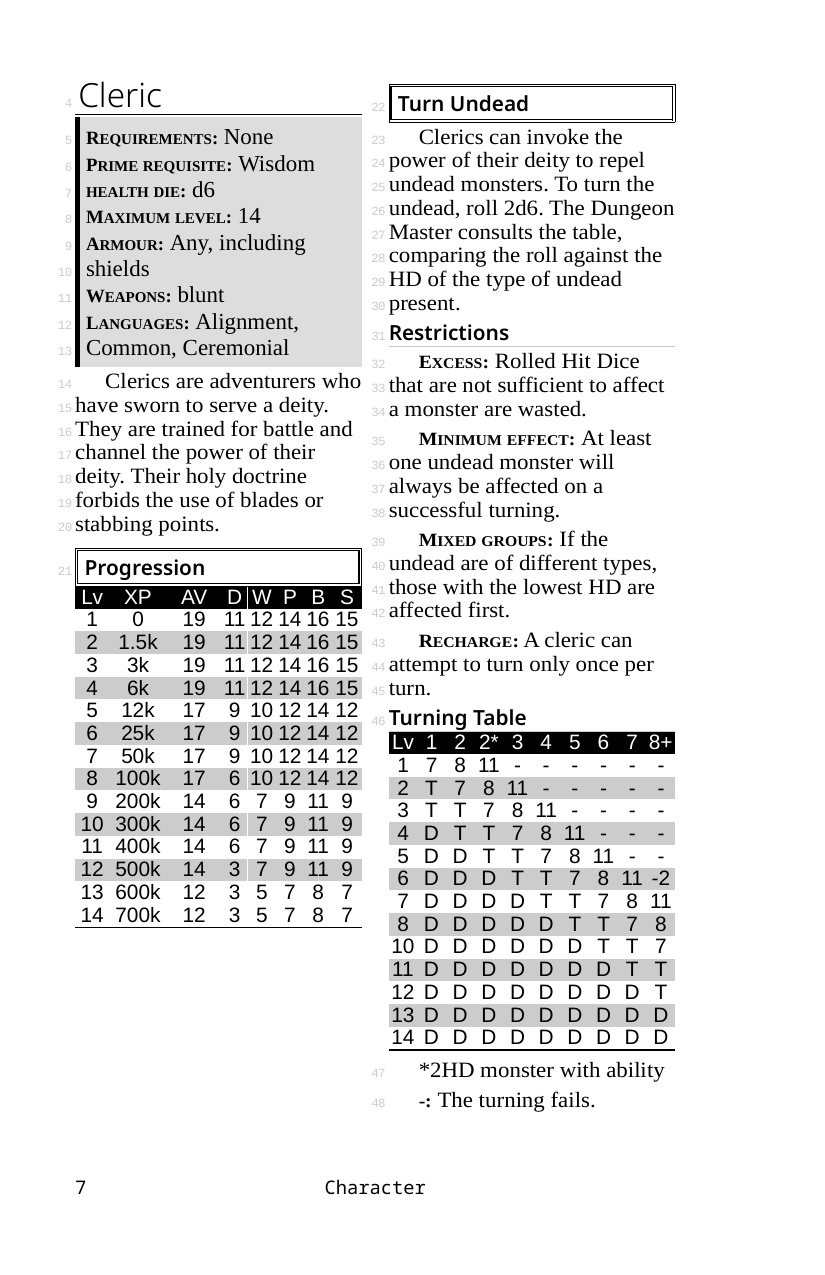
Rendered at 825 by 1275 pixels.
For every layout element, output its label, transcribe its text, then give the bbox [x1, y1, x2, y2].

table_header 4 [532, 732, 560, 754]
table_header AV [167, 587, 221, 609]
table_cell 14 [276, 654, 304, 677]
table_cell 11 [503, 777, 532, 799]
table_cell D [417, 913, 446, 936]
table_cell D [532, 936, 560, 958]
table_cell 8 [389, 913, 417, 936]
table_cell 9 [332, 813, 362, 836]
table_cell 25k [109, 722, 167, 745]
table_cell 7 [248, 790, 276, 813]
table_cell D [503, 1004, 532, 1027]
text Languages: Alignment, Common, Ceremonial [80, 308, 362, 367]
table_cell T [532, 868, 560, 890]
table_cell 16 [304, 654, 332, 677]
table_cell D [589, 959, 618, 981]
table_cell 2 [75, 631, 109, 654]
table_cell D [503, 1027, 532, 1049]
table_cell 9 [332, 859, 362, 881]
table_cell 10 [248, 722, 276, 745]
table_cell - [503, 754, 532, 777]
table_cell 14 [167, 836, 221, 858]
table_cell D [589, 1004, 618, 1027]
table_cell 12 [332, 768, 362, 790]
table_cell 12 [248, 631, 276, 654]
table_cell - [532, 754, 560, 777]
text -: The turning fails. [388, 1088, 675, 1112]
table_cell D [560, 1027, 589, 1049]
table_cell D [446, 936, 474, 958]
table_cell - [646, 822, 675, 845]
table_cell D [446, 845, 474, 868]
table_cell 11 [560, 822, 589, 845]
table_cell D [532, 1004, 560, 1027]
table_cell 8 [503, 800, 532, 822]
table_cell 6 [75, 722, 109, 745]
table_cell 12 [276, 722, 304, 745]
table_cell 12 [167, 904, 221, 927]
table_cell 14 [167, 813, 221, 836]
table_cell D [417, 981, 446, 1004]
table_cell - [646, 777, 675, 799]
text Clerics can invoke the power of their deity to repel undead monsters. To turn the undead, roll 2d6. The Dungeon Master consults the table, comparing the roll against the HD of the type of undead present. [388, 125, 675, 315]
table_cell D [417, 936, 446, 958]
table_cell D [560, 981, 589, 1004]
table_cell D [446, 868, 474, 890]
table_cell 11 [221, 654, 247, 677]
text Mixed groups: If the undead are of different types, those with the lowest HD are affected first. [388, 528, 675, 623]
table_cell 19 [167, 677, 221, 699]
table_cell D [417, 822, 446, 845]
table_cell 500k [109, 859, 167, 881]
table_cell 10 [389, 936, 417, 958]
table_cell T [446, 800, 474, 822]
table_header B [304, 587, 332, 609]
table_cell D [446, 981, 474, 1004]
table_cell 13 [389, 1004, 417, 1027]
table_header 8+ [646, 732, 675, 754]
table_cell 12 [332, 700, 362, 722]
table_cell - [618, 800, 646, 822]
table_cell 7 [332, 904, 362, 927]
table_cell 8 [304, 904, 332, 927]
table_cell 200k [109, 790, 167, 813]
table_cell D [646, 1027, 675, 1049]
table_cell 15 [332, 654, 362, 677]
table_cell T [618, 959, 646, 981]
table_cell 11 [618, 868, 646, 890]
table_header P [276, 587, 304, 609]
table_header 1 [417, 732, 446, 754]
table_header D [221, 587, 247, 609]
table_cell D [417, 1004, 446, 1027]
table_cell 14 [304, 722, 332, 745]
table_cell T [560, 890, 589, 913]
table_cell 9 [221, 722, 247, 745]
table_cell 7 [618, 913, 646, 936]
table_cell 7 [589, 890, 618, 913]
table_cell 11 [304, 859, 332, 881]
table_cell D [503, 959, 532, 981]
table_cell 17 [167, 700, 221, 722]
table_cell 14 [276, 631, 304, 654]
table_cell 12 [332, 745, 362, 768]
table_cell - [589, 777, 618, 799]
table_cell 11 [304, 790, 332, 813]
table_cell D [474, 1027, 503, 1049]
table_header 3 [503, 732, 532, 754]
table_cell D [417, 890, 446, 913]
table_cell D [446, 1004, 474, 1027]
table_cell - [560, 777, 589, 799]
table_cell T [446, 822, 474, 845]
table_cell 19 [167, 631, 221, 654]
table_cell D [474, 981, 503, 1004]
table_header 2 [446, 732, 474, 754]
table_cell - [646, 845, 675, 868]
table_cell 12 [167, 881, 221, 904]
table_cell D [532, 981, 560, 1004]
table_cell T [646, 959, 675, 981]
table_cell 5 [248, 904, 276, 927]
table_cell 6 [221, 813, 247, 836]
table_cell 14 [304, 700, 332, 722]
table_cell 11 [532, 800, 560, 822]
table_cell 11 [304, 813, 332, 836]
text Requirements: None [80, 117, 362, 150]
table_cell T [417, 800, 446, 822]
table_cell D [474, 868, 503, 890]
table_cell 100k [109, 768, 167, 790]
table_cell - [589, 822, 618, 845]
table_cell 11 [221, 677, 247, 699]
table_cell 17 [167, 722, 221, 745]
table_cell T [503, 845, 532, 868]
text Prime requisite: Wisdom [80, 150, 362, 176]
table_cell D [618, 981, 646, 1004]
table_cell D [417, 845, 446, 868]
table_cell 7 [389, 890, 417, 913]
table_cell - [589, 800, 618, 822]
table_cell D [503, 890, 532, 913]
table_cell D [532, 913, 560, 936]
table_cell 7 [276, 881, 304, 904]
table_cell 15 [332, 631, 362, 654]
table_cell 12 [248, 609, 276, 631]
table_cell 1 [389, 754, 417, 777]
table_cell T [646, 981, 675, 1004]
table_cell 7 [75, 745, 109, 768]
table_cell T [532, 890, 560, 913]
table_cell 12 [276, 768, 304, 790]
table_cell D [532, 1027, 560, 1049]
table_cell D [446, 1027, 474, 1049]
table_cell 17 [167, 745, 221, 768]
table_cell 3 [75, 654, 109, 677]
table_cell 600k [109, 881, 167, 904]
table_cell D [446, 890, 474, 913]
table_header 6 [589, 732, 618, 754]
table_cell 11 [589, 845, 618, 868]
table_cell 11 [221, 609, 247, 631]
table_cell D [532, 959, 560, 981]
table_cell 19 [167, 609, 221, 631]
table_cell 7 [503, 822, 532, 845]
table_cell D [474, 890, 503, 913]
table_cell 5 [248, 881, 276, 904]
table_cell 14 [276, 609, 304, 631]
subtitle Turning Table [388, 703, 675, 731]
subtitle cleric [75, 75, 362, 114]
table_cell D [417, 1027, 446, 1049]
table_cell 10 [248, 745, 276, 768]
table_cell - [618, 754, 646, 777]
table_header XP [109, 587, 167, 609]
table_cell - [589, 754, 618, 777]
table_header Lv [75, 587, 109, 609]
table_cell 6 [389, 868, 417, 890]
table_cell T [589, 913, 618, 936]
table_cell T [417, 777, 446, 799]
table_cell 15 [332, 677, 362, 699]
table_cell 1 [75, 609, 109, 631]
table_cell D [589, 1027, 618, 1049]
table_cell - [646, 800, 675, 822]
table_cell D [503, 913, 532, 936]
table_header 5 [560, 732, 589, 754]
table_cell 3k [109, 654, 167, 677]
table_cell T [618, 936, 646, 958]
subtitle Turn Undead [392, 87, 672, 119]
table_cell 12 [389, 981, 417, 1004]
table_cell 14 [167, 859, 221, 881]
table_cell 7 [276, 904, 304, 927]
table_cell 7 [474, 800, 503, 822]
table_cell 700k [109, 904, 167, 927]
table_cell 14 [75, 904, 109, 927]
table_cell 16 [304, 631, 332, 654]
table_cell 7 [532, 845, 560, 868]
table_cell 3 [221, 881, 247, 904]
table_cell D [560, 936, 589, 958]
table_cell 7 [446, 777, 474, 799]
text Clerics are adventurers who have sworn to serve a deity. They are trained for battle and channel the power of their deity. Their holy doctrine forbids the use of blades or stabbing points. [75, 370, 362, 536]
table_cell 9 [332, 790, 362, 813]
table_cell 6 [221, 836, 247, 858]
table_cell -2 [646, 868, 675, 890]
table_cell 7 [646, 936, 675, 958]
table_cell 4 [75, 677, 109, 699]
table_cell 9 [276, 813, 304, 836]
table_cell 9 [276, 836, 304, 858]
table_cell 14 [304, 768, 332, 790]
table_cell D [618, 1027, 646, 1049]
table_cell 50k [109, 745, 167, 768]
table_cell 8 [589, 868, 618, 890]
text Excess: Rolled Hit Dice that are not sufficient to affect a monster are wasted. [388, 350, 675, 421]
table_header S [332, 587, 362, 609]
table_cell 7 [248, 859, 276, 881]
table_cell 6 [221, 768, 247, 790]
table_cell 14 [276, 677, 304, 699]
table_cell 13 [75, 881, 109, 904]
text Minimum effect: At least one undead monster will always be affected on a successful turning. [388, 427, 675, 522]
table_cell D [446, 959, 474, 981]
text Maximum level: 14 [80, 202, 362, 229]
subtitle Restrictions [388, 318, 675, 347]
table_cell D [618, 1004, 646, 1027]
table_cell T [474, 822, 503, 845]
table_cell 3 [221, 904, 247, 927]
table_cell 9 [221, 700, 247, 722]
text Weapons: blunt [80, 282, 362, 308]
table_header W [248, 587, 276, 609]
table_cell 4 [389, 822, 417, 845]
table_cell 9 [276, 790, 304, 813]
table_cell 11 [75, 836, 109, 858]
table_cell 6k [109, 677, 167, 699]
table_cell 14 [167, 790, 221, 813]
table_cell 19 [167, 654, 221, 677]
table_cell 16 [304, 609, 332, 631]
table_cell 2 [389, 777, 417, 799]
table_cell 14 [304, 745, 332, 768]
table_cell D [446, 913, 474, 936]
table_cell 10 [75, 813, 109, 836]
table_cell D [474, 936, 503, 958]
text health die: d6 [80, 176, 362, 202]
table_cell 8 [646, 913, 675, 936]
table_cell D [560, 1004, 589, 1027]
table_cell 12 [276, 700, 304, 722]
table_cell 1.5k [109, 631, 167, 654]
table_cell 8 [446, 754, 474, 777]
table_cell 9 [75, 790, 109, 813]
table_cell 12 [248, 677, 276, 699]
table_cell 0 [109, 609, 167, 631]
table_cell - [560, 754, 589, 777]
table_cell 11 [389, 959, 417, 981]
table_cell 8 [75, 768, 109, 790]
table_cell 11 [646, 890, 675, 913]
table_cell 11 [221, 631, 247, 654]
table_header Lv [389, 732, 417, 754]
table_cell T [589, 936, 618, 958]
table_cell T [474, 845, 503, 868]
table_cell 10 [248, 700, 276, 722]
table_cell D [417, 868, 446, 890]
table_header 2* [474, 732, 503, 754]
table_cell 14 [389, 1027, 417, 1049]
table_cell 11 [304, 836, 332, 858]
table_cell - [646, 754, 675, 777]
table_cell 15 [332, 609, 362, 631]
table_cell 9 [332, 836, 362, 858]
table_cell 400k [109, 836, 167, 858]
table_cell 7 [248, 836, 276, 858]
table_cell 16 [304, 677, 332, 699]
table_cell - [532, 777, 560, 799]
table_cell T [560, 913, 589, 936]
table_cell 7 [560, 868, 589, 890]
table_cell - [560, 800, 589, 822]
table_cell 7 [332, 881, 362, 904]
table_cell D [474, 959, 503, 981]
table_cell 6 [221, 790, 247, 813]
table_cell 12 [332, 722, 362, 745]
table_cell 3 [221, 859, 247, 881]
text Recharge: A cleric can attempt to turn only once per turn. [388, 629, 675, 700]
table_cell D [560, 959, 589, 981]
table_cell 12 [276, 745, 304, 768]
table_cell 8 [474, 777, 503, 799]
table_cell 300k [109, 813, 167, 836]
table_cell - [618, 822, 646, 845]
table_cell 9 [276, 859, 304, 881]
table_cell 12 [248, 654, 276, 677]
table_cell 5 [389, 845, 417, 868]
table_cell 8 [560, 845, 589, 868]
table_cell D [474, 913, 503, 936]
table_cell D [503, 981, 532, 1004]
table_cell D [503, 936, 532, 958]
table_cell D [646, 1004, 675, 1027]
table_cell 12k [109, 700, 167, 722]
table_cell - [618, 777, 646, 799]
table_cell 17 [167, 768, 221, 790]
table_cell 11 [474, 754, 503, 777]
table_cell 10 [248, 768, 276, 790]
table_cell D [474, 1004, 503, 1027]
text Armour: Any, including shields [80, 229, 362, 282]
table_cell - [618, 845, 646, 868]
text *2HD monster with ability [388, 1059, 675, 1082]
table_cell T [503, 868, 532, 890]
table_cell 9 [221, 745, 247, 768]
table_cell D [417, 959, 446, 981]
table_cell 5 [75, 700, 109, 722]
table_cell 7 [248, 813, 276, 836]
table_cell 7 [417, 754, 446, 777]
table_cell D [589, 981, 618, 1004]
table_cell 3 [389, 800, 417, 822]
table_cell 8 [304, 881, 332, 904]
table_cell 12 [75, 859, 109, 881]
table_cell 8 [532, 822, 560, 845]
table_cell 8 [618, 890, 646, 913]
table_header 7 [618, 732, 646, 754]
